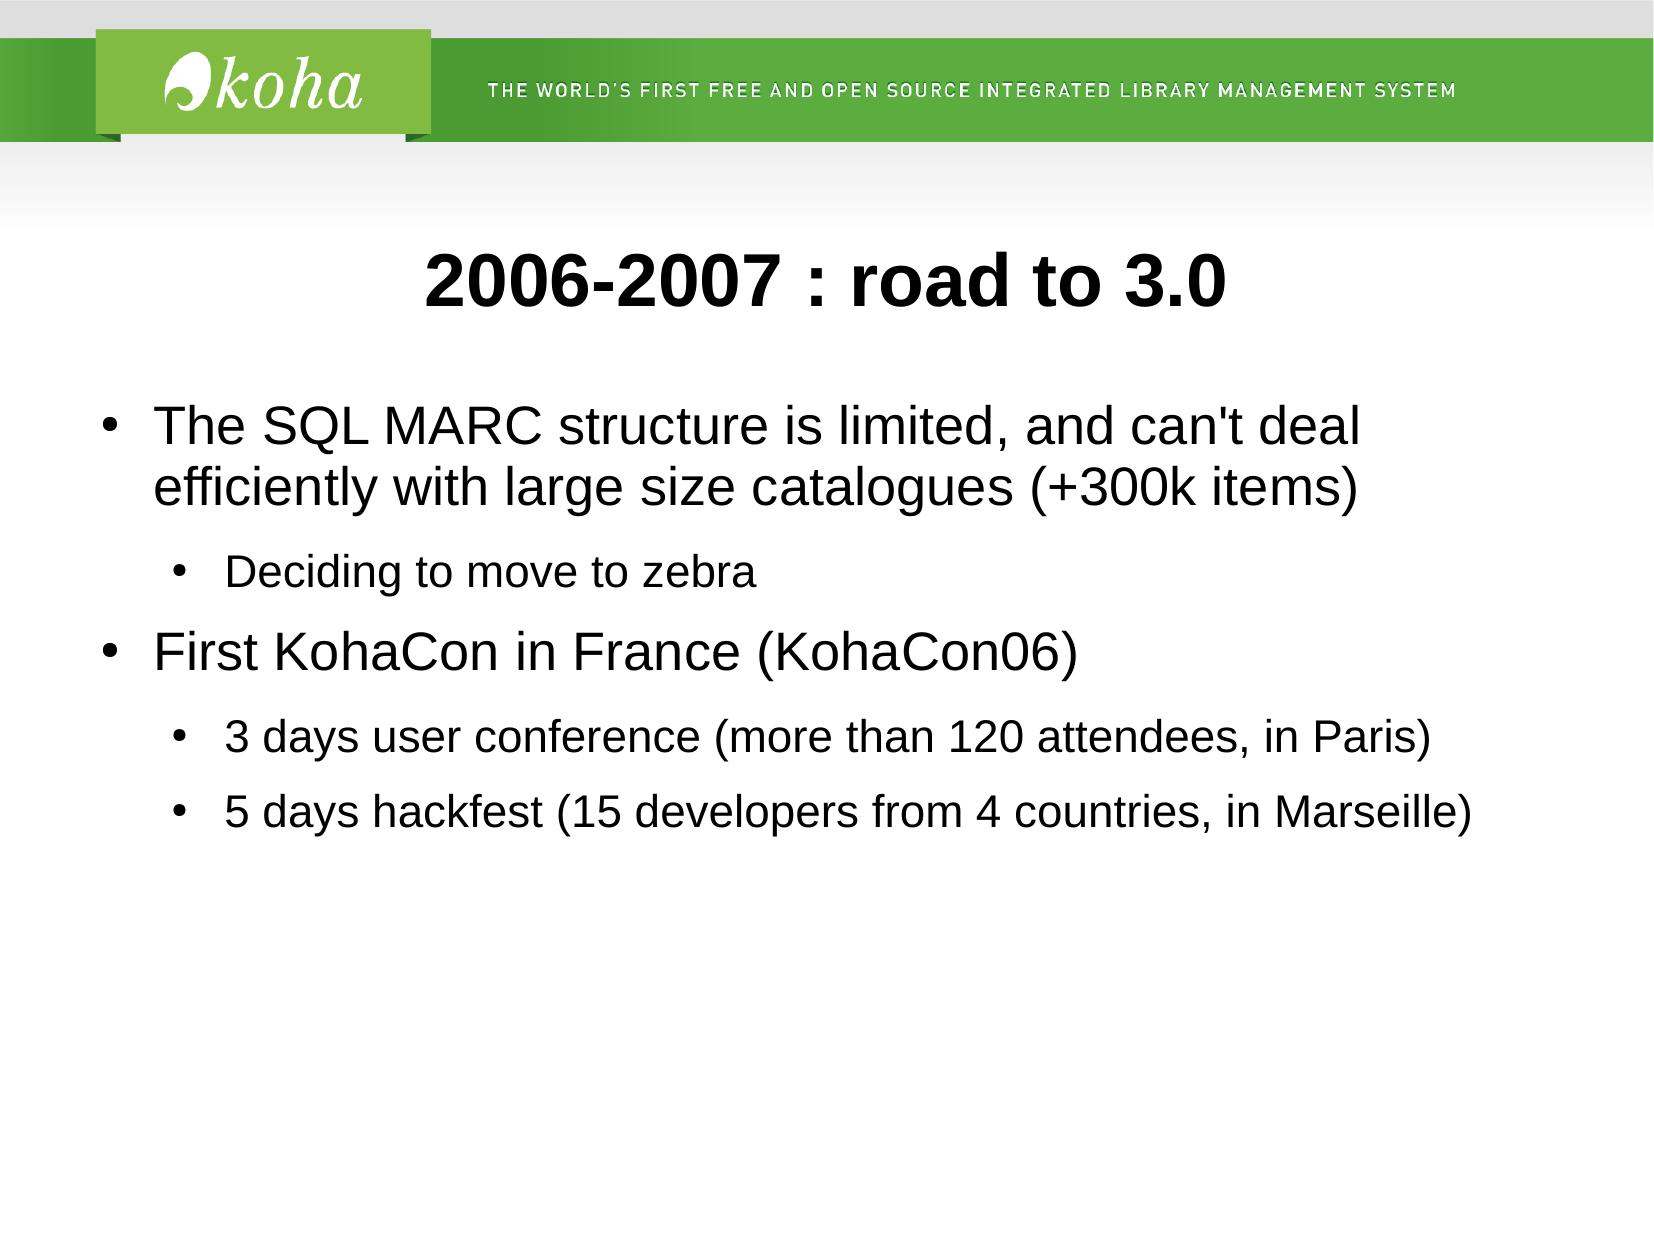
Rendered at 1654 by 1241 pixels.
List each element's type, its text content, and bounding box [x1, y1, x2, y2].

picture [0, 0, 1654, 1241]
title 2006-2007 : road to 3.0 [82, 177, 1571, 385]
list The SQL MARC structure is limited, and can't deal efficiently with large size catalogues (+300k items) Deciding to move to zebra First KohaCon in France (KohaCon06) 3 days user conference (more than 120 attendees, in Paris) 5 days hackfest (15 developers from 4 countries, in Marseille) [82, 395, 1571, 1115]
